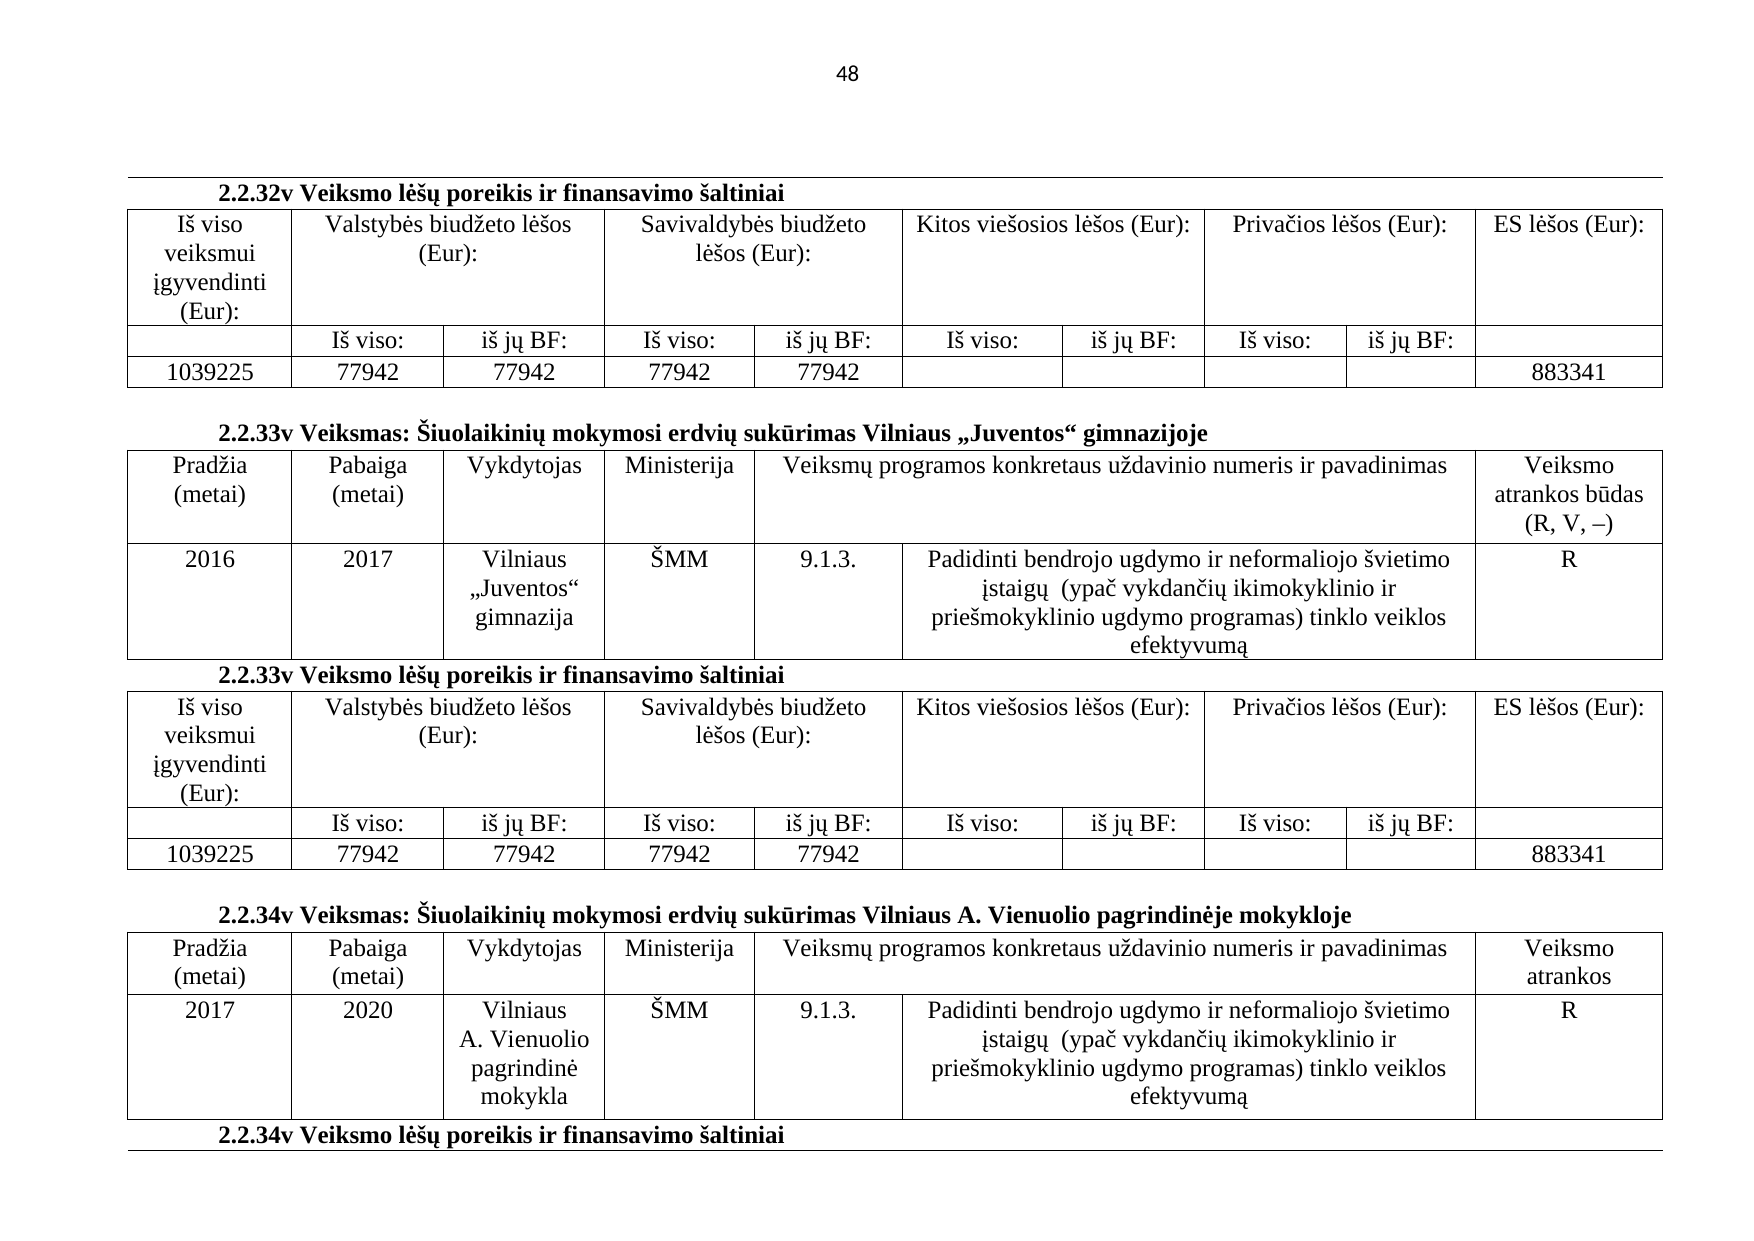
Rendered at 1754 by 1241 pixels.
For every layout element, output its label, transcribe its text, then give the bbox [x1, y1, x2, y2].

table_cell Kitos viešosios lėšos (Eur): [903, 210, 1204, 324]
table_cell Valstybės biudžeto lėšos (Eur): [292, 210, 604, 324]
table_cell 2.2.34v Veiksmo lėšų poreikis ir finansavimo šaltiniai [128, 1120, 1663, 1150]
table_cell 9.1.3. [755, 544, 902, 659]
table_cell [1346, 870, 1475, 900]
table_cell Privačios lėšos (Eur): [1205, 692, 1475, 807]
table_cell [604, 870, 754, 900]
table_cell [1063, 388, 1204, 418]
table_cell 2020 [292, 995, 443, 1119]
table_cell ES lėšos (Eur): [1476, 692, 1662, 807]
table_cell R [1476, 544, 1662, 659]
table_cell [1476, 808, 1662, 838]
table_cell Vilniaus A. Vienuolio pagrindinė mokykla [444, 995, 604, 1119]
table_cell Iš viso: [605, 808, 754, 838]
table_cell iš jų BF: [755, 808, 902, 838]
table_cell 883341 [1476, 839, 1662, 869]
table_cell 1039225 [128, 357, 291, 387]
table_cell [128, 808, 291, 838]
table_cell 77942 [755, 839, 902, 869]
table_cell Pradžia (metai) [128, 933, 291, 994]
table_cell 77942 [292, 357, 443, 387]
table_cell [902, 870, 1063, 900]
table_cell [604, 388, 754, 418]
table_cell iš jų BF: [1347, 808, 1475, 838]
table_cell 9.1.3. [755, 995, 902, 1119]
table_cell [292, 388, 444, 418]
table_cell [1063, 870, 1204, 900]
table_cell Savivaldybės biudžeto lėšos (Eur): [605, 692, 902, 807]
table_cell [1205, 357, 1346, 387]
table_cell [902, 388, 1063, 418]
table_cell 2.2.34v Veiksmas: Šiuolaikinių mokymosi erdvių sukūrimas Vilniaus A. Vienuolio pagrindinėje mokykloje [128, 900, 1663, 932]
table_cell 2017 [128, 995, 291, 1119]
table_cell Savivaldybės biudžeto lėšos (Eur): [605, 210, 902, 324]
table_cell Iš viso: [605, 326, 754, 356]
table_cell Pabaiga (metai) [292, 451, 443, 543]
table_cell ŠMM [605, 995, 754, 1119]
table_cell Valstybės biudžeto lėšos (Eur): [292, 692, 604, 807]
table_cell Veiksmų programos konkretaus uždavinio numeris ir pavadinimas [755, 451, 1475, 543]
table_cell 77942 [444, 839, 604, 869]
table_cell [128, 326, 291, 356]
table_cell iš jų BF: [444, 808, 604, 838]
table_cell [128, 388, 292, 418]
table_cell [754, 870, 902, 900]
table_cell 77942 [444, 357, 604, 387]
table_cell [754, 388, 902, 418]
table_cell Pradžia (metai) [128, 451, 291, 543]
table_cell [1204, 388, 1346, 418]
table_cell ES lėšos (Eur): [1476, 210, 1662, 324]
table_cell Padidinti bendrojo ugdymo ir neformaliojo švietimo įstaigų (ypač vykdančių ikimokyklinio ir priešmokyklinio ugdymo programas) tinklo veiklos efektyvumą [903, 995, 1475, 1119]
table_cell 2.2.33v Veiksmas: Šiuolaikinių mokymosi erdvių sukūrimas Vilniaus „Juventos“ gimnazijoje [128, 418, 1663, 449]
table_cell iš jų BF: [444, 326, 604, 356]
table_cell R [1476, 995, 1662, 1119]
table_cell 2017 [292, 544, 443, 659]
table_cell Vilniaus „Juventos“ gimnazija [444, 544, 604, 659]
table_cell iš jų BF: [1063, 326, 1204, 356]
table_cell Iš viso veiksmui įgyvendinti (Eur): [128, 692, 291, 807]
table_cell [292, 870, 444, 900]
table_cell Privačios lėšos (Eur): [1205, 210, 1475, 324]
table_cell Iš viso: [903, 326, 1062, 356]
table_cell Veiksmo atrankos būdas (R, V, –) [1476, 451, 1662, 543]
table_cell [1475, 388, 1663, 418]
table_cell 77942 [292, 839, 443, 869]
table_cell [1347, 357, 1475, 387]
table_cell [1475, 870, 1663, 900]
table_cell 1039225 [128, 839, 291, 869]
table_cell [1346, 388, 1475, 418]
table_cell [903, 357, 1062, 387]
table_cell Ministerija [605, 933, 754, 994]
table_cell 2.2.32v Veiksmo lėšų poreikis ir finansavimo šaltiniai [128, 178, 1663, 208]
table_cell iš jų BF: [1347, 326, 1475, 356]
table_cell [1204, 870, 1346, 900]
table_cell Kitos viešosios lėšos (Eur): [903, 692, 1204, 807]
table_cell Vykdytojas [444, 451, 604, 543]
table_cell Ministerija [605, 451, 754, 543]
table_cell Vykdytojas [444, 933, 604, 994]
table_cell [444, 388, 604, 418]
table_cell [1476, 326, 1662, 356]
table_cell iš jų BF: [755, 326, 902, 356]
table_cell 77942 [755, 357, 902, 387]
table_cell Iš viso: [903, 808, 1062, 838]
table_cell [903, 839, 1062, 869]
table_cell [128, 870, 292, 900]
table_cell [1347, 839, 1475, 869]
table_cell iš jų BF: [1063, 808, 1204, 838]
table_cell Iš viso: [1205, 326, 1346, 356]
table_cell Iš viso: [292, 326, 443, 356]
table_cell Veiksmų programos konkretaus uždavinio numeris ir pavadinimas [755, 933, 1475, 994]
table_cell 77942 [605, 357, 754, 387]
table_cell [1063, 357, 1204, 387]
table_cell 77942 [605, 839, 754, 869]
table_cell Padidinti bendrojo ugdymo ir neformaliojo švietimo įstaigų (ypač vykdančių ikimokyklinio ir priešmokyklinio ugdymo programas) tinklo veiklos efektyvumą [903, 544, 1475, 659]
table_cell 883341 [1476, 357, 1662, 387]
table_cell ŠMM [605, 544, 754, 659]
table_cell 2.2.33v Veiksmo lėšų poreikis ir finansavimo šaltiniai [128, 660, 1663, 691]
table_cell Veiksmo atrankos [1476, 933, 1662, 994]
table_cell Iš viso: [1205, 808, 1346, 838]
table_cell [1205, 839, 1346, 869]
table_cell Pabaiga (metai) [292, 933, 443, 994]
table_cell Iš viso veiksmui įgyvendinti (Eur): [128, 210, 291, 324]
table_cell Iš viso: [292, 808, 443, 838]
table_cell 2016 [128, 544, 291, 659]
table_cell [1063, 839, 1204, 869]
table_cell [444, 870, 604, 900]
